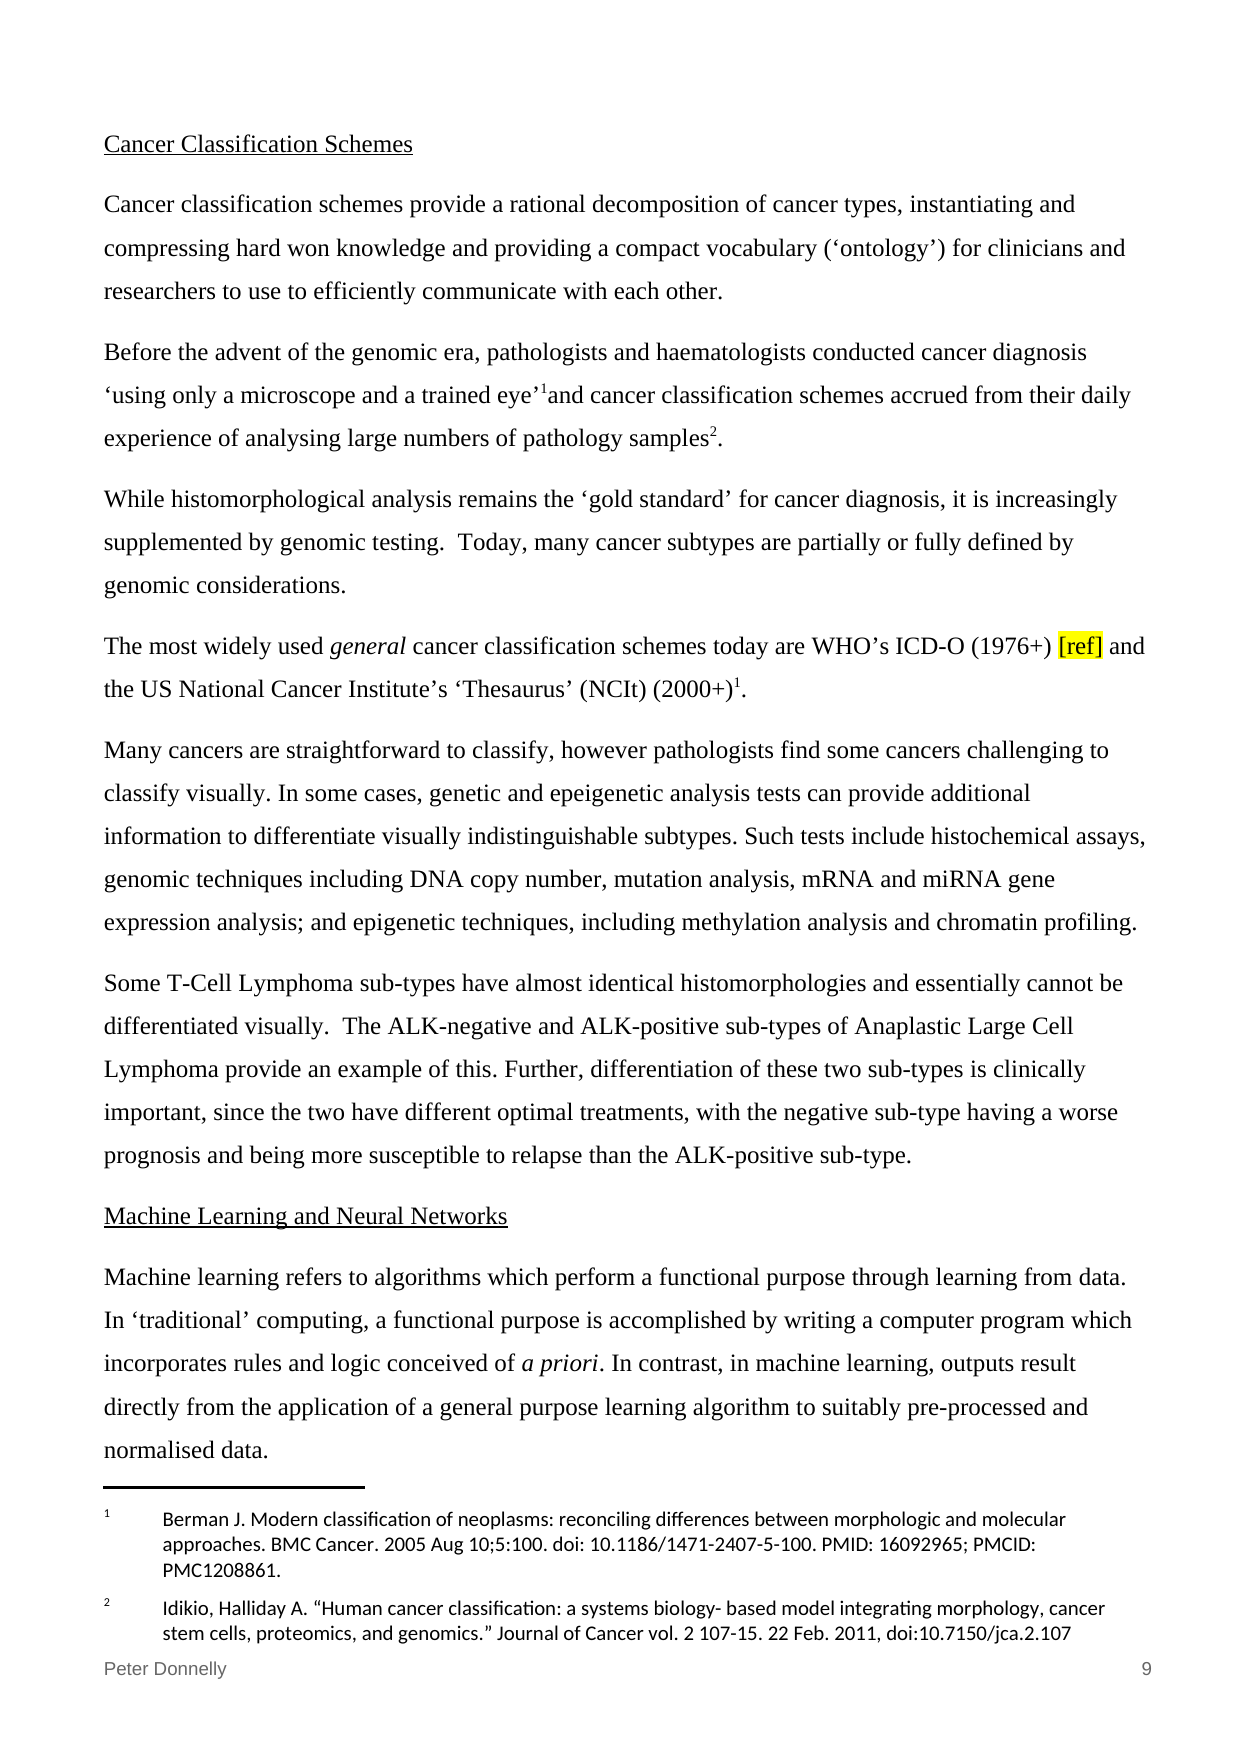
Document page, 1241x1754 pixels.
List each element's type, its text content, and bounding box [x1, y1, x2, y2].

text While histomorphological analysis remains the ‘gold standard’ for cancer diagnosis, it is increasingly supplemented by genomic testing. Today, many cancer subtypes are partially or fully defined by genomic considerations. [103, 484, 1146, 599]
text Machine learning refers to algorithms which perform a functional purpose through learning from data. In ‘traditional’ computing, a functional purpose is accomplished by writing a computer program which incorporates rules and logic conceived of a priori. In contrast, in machine learning, outputs result directly from the application of a general purpose learning algorithm to suitably pre-processed and normalised data. [103, 1262, 1146, 1463]
text Idikio, Halliday A. “Human cancer classification: a systems biology- based model integrating morphology, cancer stem cells, proteomics, and genomics.” Journal of Cancer vol. 2 107-15. 22 Feb. 2011, doi:10.7150/jca.2.107 [103, 1595, 1146, 1646]
text Some T-Cell Lymphoma sub-types have almost identical histomorphologies and essentially cannot be differentiated visually. The ALK-negative and ALK-positive sub-types of Anaplastic Large Cell Lymphoma provide an example of this. Further, differentiation of these two sub-types is clinically important, since the two have different optimal treatments, with the negative sub-type having a worse prognosis and being more susceptible to relapse than the ALK-positive sub-type. [103, 968, 1146, 1169]
text Before the advent of the genomic era, pathologists and haematologists conducted cancer diagnosis ‘using only a microscope and a trained eye’and cancer classification schemes accrued from their daily experience of analysing large numbers of pathology samples. [103, 337, 1146, 452]
text Many cancers are straightforward to classify, however pathologists find some cancers challenging to classify visually. In some cases, genetic and epeigenetic analysis tests can provide additional information to differentiate visually indistinguishable subtypes. Such tests include histochemical assays, genomic techniques including DNA copy number, mutation analysis, mRNA and miRNA gene expression analysis; and epigenetic techniques, including methylation analysis and chromatin profiling. [103, 735, 1146, 936]
text Cancer Classification Schemes [103, 129, 1146, 157]
text Cancer classification schemes provide a rational decomposition of cancer types, instantiating and compressing hard won knowledge and providing a compact vocabulary (‘ontology’) for clinicians and researchers to use to efficiently communicate with each other. [103, 189, 1146, 304]
text Berman J. Modern classification of neoplasms: reconciling differences between morphologic and molecular approaches. BMC Cancer. 2005 Aug 10;5:100. doi: 10.1186/1471-2407-5-100. PMID: 16092965; PMCID: PMC1208861. [103, 1506, 1146, 1582]
text The most widely used general cancer classification schemes today are WHO’s ICD-O (1976+) [ref] and the US National Cancer Institute’s ‘Thesaurus’ (NCIt) (2000+). [103, 631, 1146, 703]
text Machine Learning and Neural Networks [103, 1201, 1146, 1230]
